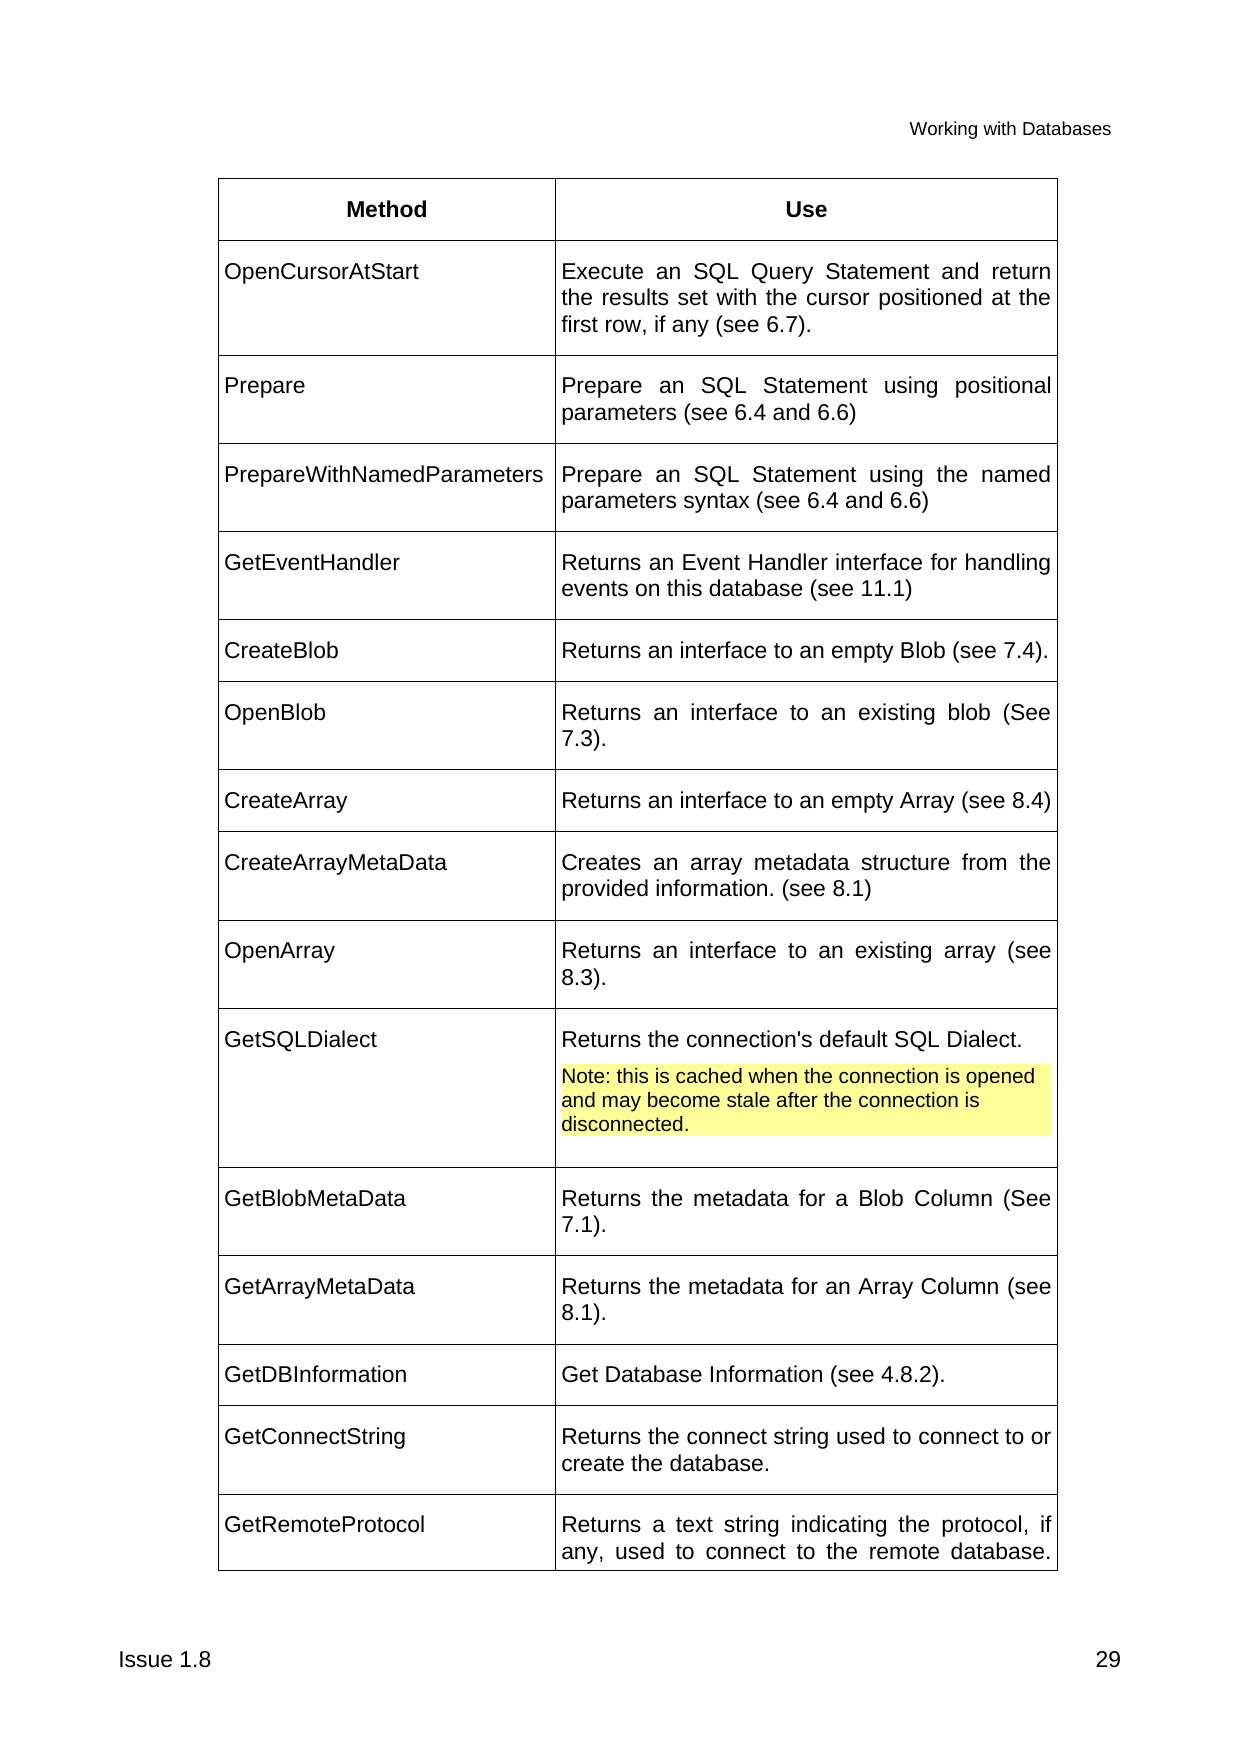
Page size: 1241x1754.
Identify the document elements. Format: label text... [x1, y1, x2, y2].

table_cell Prepare an SQL Statement using positional parameters (see 6.4 and 6.6) [556, 356, 1057, 443]
table_cell Prepare an SQL Statement using the named parameters syntax (see 6.4 and 6.6) [556, 444, 1057, 531]
table_cell Returns an interface to an existing array (see 8.3). [556, 921, 1057, 1008]
table_cell Returns an Event Handler interface for handling events on this database (see 11.1) [556, 532, 1057, 619]
table_cell CreateArray [219, 770, 555, 831]
table_cell CreateArrayMetaData [219, 832, 555, 919]
table_cell Returns an interface to an empty Array (see 8.4) [556, 770, 1057, 831]
table_cell GetBlobMetaData [219, 1168, 555, 1255]
table_cell Returns a text string indicating the protocol, if any, used to connect to the remote database. [556, 1495, 1057, 1570]
table_cell Execute an SQL Query Statement and return the results set with the cursor positioned at the first row, if any (see 6.7). [556, 241, 1057, 354]
table_header Use [556, 179, 1057, 240]
table_cell PrepareWithNamedParameters [219, 444, 555, 531]
table_cell GetSQLDialect [219, 1009, 555, 1167]
table_cell Prepare [219, 356, 555, 443]
table_cell OpenBlob [219, 682, 555, 769]
table_cell GetConnectString [219, 1406, 555, 1493]
table_cell Returns an interface to an empty Blob (see 7.4). [556, 620, 1057, 681]
table_cell OpenArray [219, 921, 555, 1008]
table_cell Returns the metadata for an Array Column (see 8.1). [556, 1256, 1057, 1343]
table_cell CreateBlob [219, 620, 555, 681]
table_cell Returns the connect string used to connect to or create the database. [556, 1406, 1057, 1493]
table_cell Creates an array metadata structure from the provided information. (see 8.1) [556, 832, 1057, 919]
table_cell OpenCursorAtStart [219, 241, 555, 354]
table_cell GetRemoteProtocol [219, 1495, 555, 1570]
table_cell Returns the metadata for a Blob Column (See 7.1). [556, 1168, 1057, 1255]
table_cell Get Database Information (see 4.8.2). [556, 1345, 1057, 1405]
table_cell GetEventHandler [219, 532, 555, 619]
table_cell GetDBInformation [219, 1345, 555, 1405]
table_cell Returns the connection's default SQL Dialect. Note: this is cached when the connection is opened and may become stale after the connection is disconnected. [556, 1009, 1057, 1167]
table_cell GetArrayMetaData [219, 1256, 555, 1343]
table_cell Returns an interface to an existing blob (See 7.3). [556, 682, 1057, 769]
table_header Method [219, 179, 555, 240]
